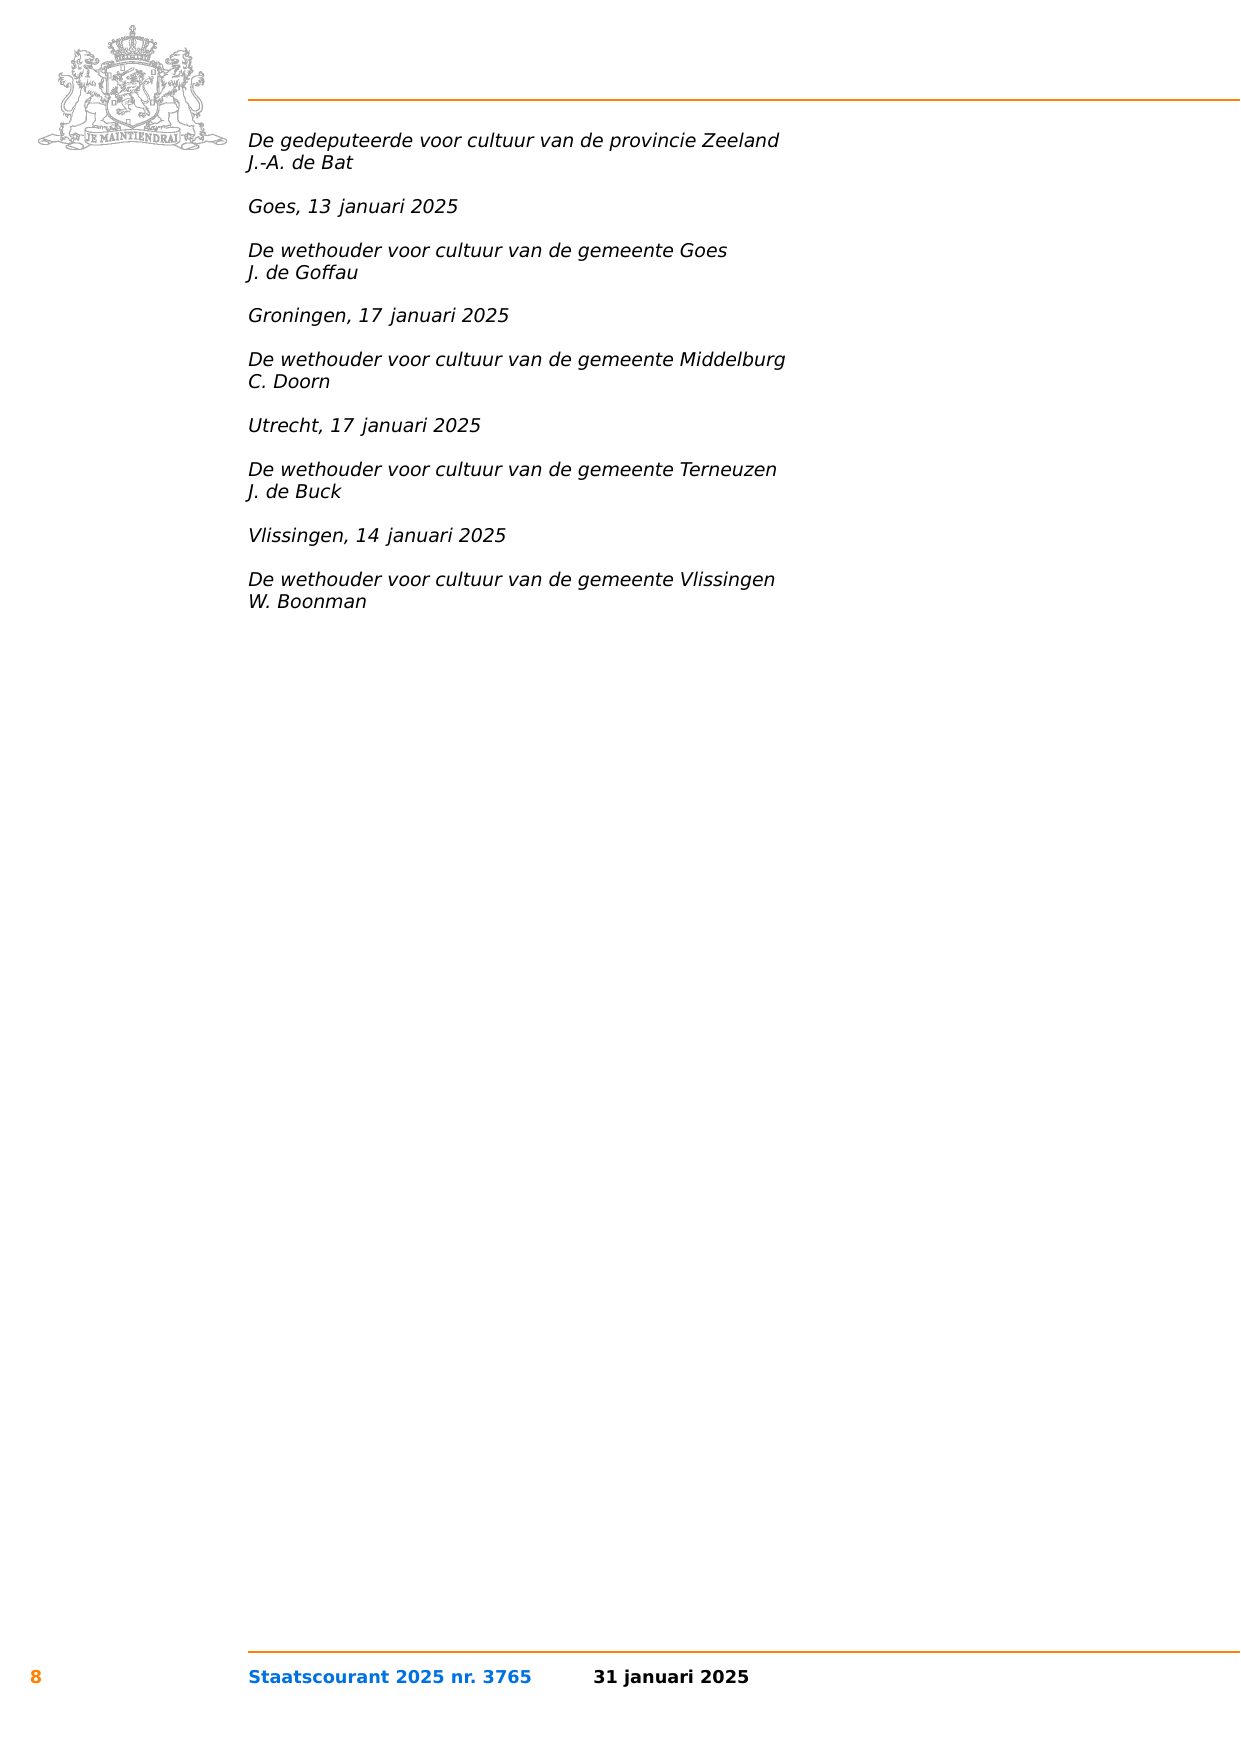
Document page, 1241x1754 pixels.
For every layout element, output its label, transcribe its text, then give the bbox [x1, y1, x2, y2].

text De wethouder voor cultuur van de gemeente Terneuzen J. de Buck [248, 459, 1163, 503]
text De wethouder voor cultuur van de gemeente Goes J. de Goffau [248, 239, 1163, 283]
text Utrecht, 17 januari 2025 [248, 415, 1163, 437]
picture [38, 25, 227, 150]
text De gedeputeerde voor cultuur van de provincie Zeeland J.-A. de Bat [248, 130, 1163, 174]
text Goes, 13 januari 2025 [248, 196, 1163, 218]
text Groningen, 17 januari 2025 [248, 305, 1163, 327]
text Vlissingen, 14 januari 2025 [248, 525, 1163, 547]
text De wethouder voor cultuur van de gemeente Vlissingen W. Boonman [248, 569, 1163, 613]
text De wethouder voor cultuur van de gemeente Middelburg C. Doorn [248, 349, 1163, 393]
